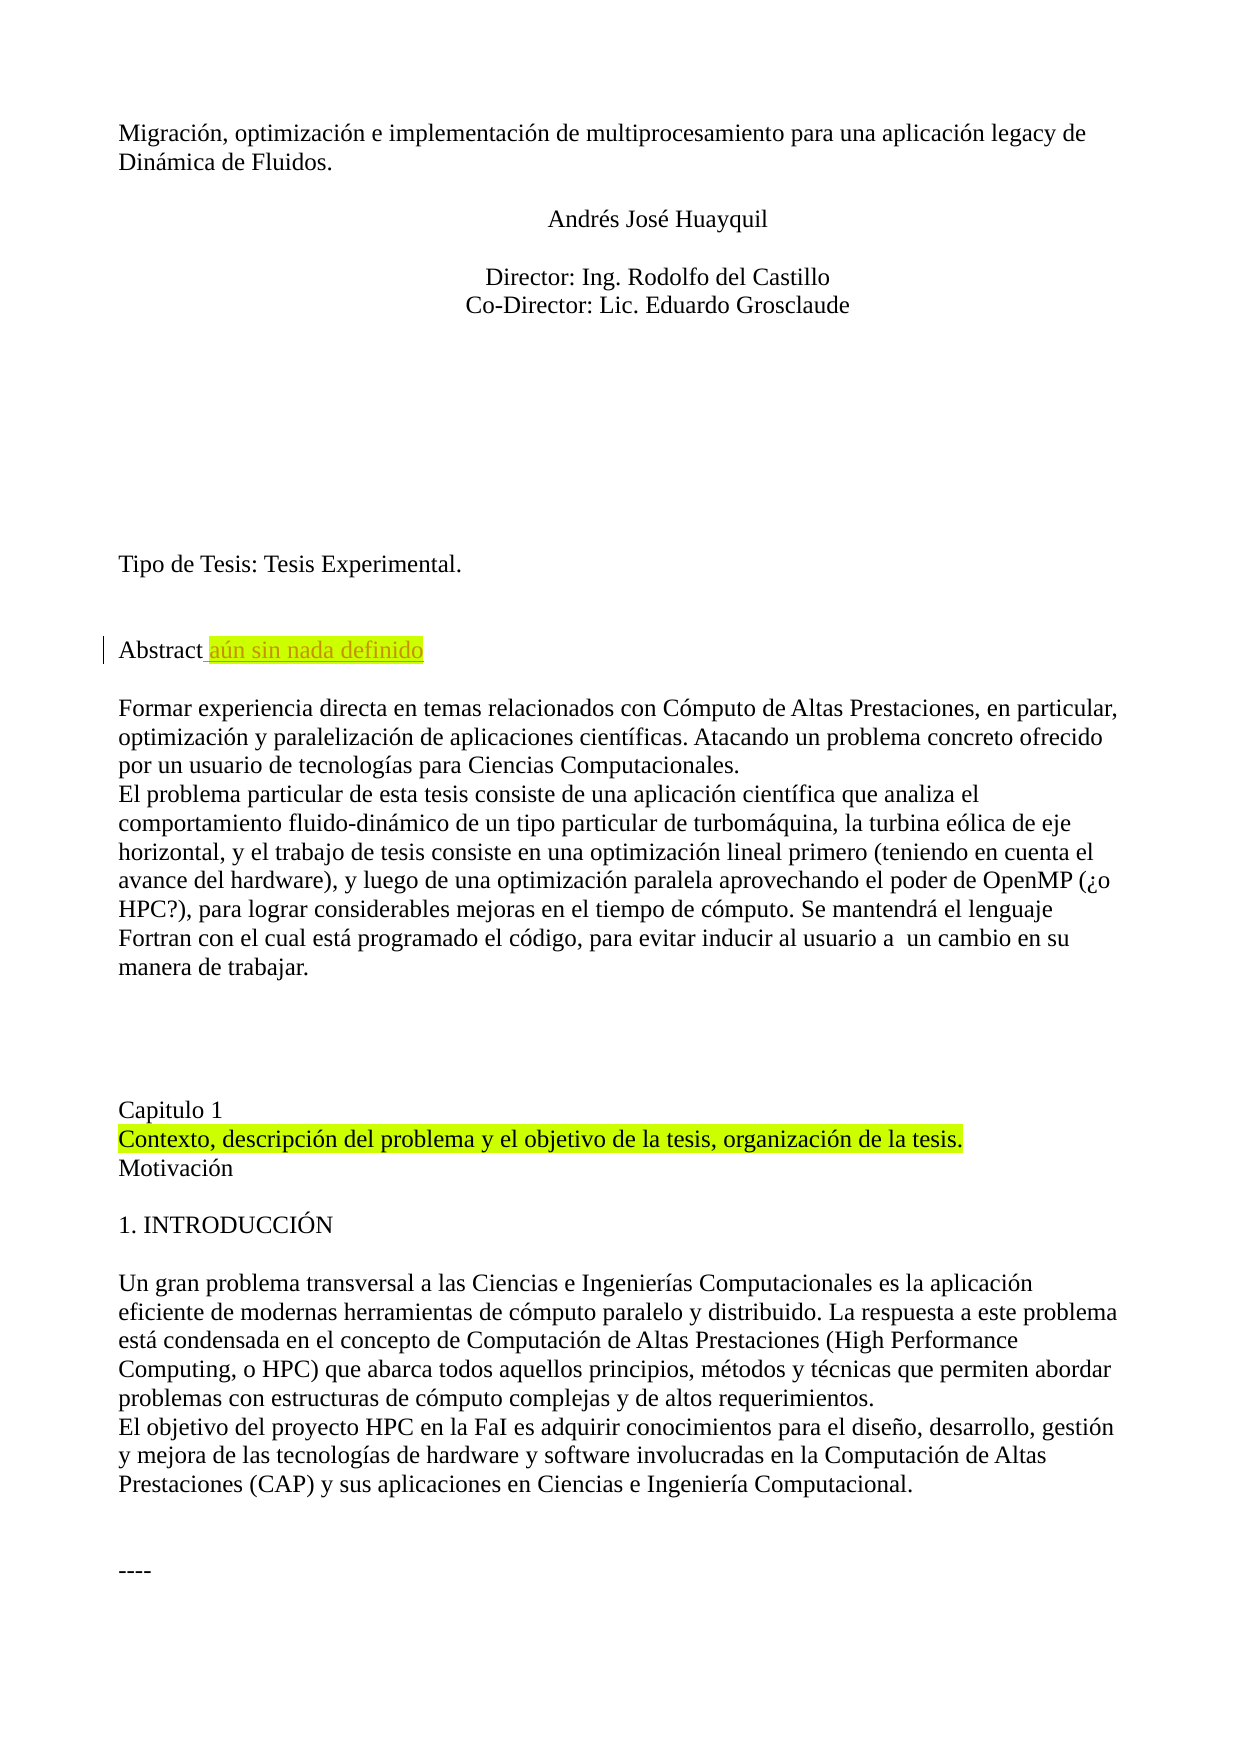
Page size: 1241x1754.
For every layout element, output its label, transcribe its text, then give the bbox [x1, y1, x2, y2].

text El objetivo del proyecto HPC en la FaI es adquirir conocimientos para el diseño, desarrollo, gestión y mejora de las tecnologías de hardware y software involucradas en la Computación de Altas Prestaciones (CAP) y sus aplicaciones en Ciencias e Ingeniería Computacional. [118, 1412, 1122, 1498]
text Contexto, descripción del problema y el objetivo de la tesis, organización de la tesis. [118, 1124, 1122, 1153]
text Co-Director: Lic. Eduardo Grosclaude [118, 291, 1122, 319]
text Andrés José Huayquil [118, 204, 1122, 233]
text Un gran problema transversal a las Ciencias e Ingenierías Computacionales es la aplicación eficiente de modernas herramientas de cómputo paralelo y distribuido. La respuesta a este problema está condensada en el concepto de Computación de Altas Prestaciones (High Performance Computing, o HPC) que abarca todos aquellos principios, métodos y técnicas que permiten abordar problemas con estructuras de cómputo complejas y de altos requerimientos. [118, 1268, 1122, 1412]
text Formar experiencia directa en temas relacionados con Cómputo de Altas Prestaciones, en particular, optimización y paralelización de aplicaciones científicas. Atacando un problema concreto ofrecido por un usuario de tecnologías para Ciencias Computacionales. [118, 693, 1122, 779]
text Abstract aún sin nada definido [118, 636, 1122, 664]
text El problema particular de esta tesis consiste de una aplicación científica que analiza el comportamiento fluido-dinámico de un tipo particular de turbomáquina, la turbina eólica de eje horizontal, y el trabajo de tesis consiste en una optimización lineal primero (teniendo en cuenta el avance del hardware), y luego de una optimización paralela aprovechando el poder de OpenMP (¿o HPC?), para lograr considerables mejoras en el tiempo de cómputo. Se mantendrá el lenguaje Fortran con el cual está programado el código, para evitar inducir al usuario a un cambio en su manera de trabajar. [118, 779, 1122, 981]
text Director: Ing. Rodolfo del Castillo [118, 262, 1122, 291]
text Motivación [118, 1153, 1122, 1182]
text 1. INTRODUCCIÓN [118, 1211, 1122, 1239]
text Capitulo 1 [118, 1096, 1122, 1124]
text Tipo de Tesis: Tesis Experimental. [118, 549, 1122, 578]
text Migración, optimización e implementación de multiprocesamiento para una aplicación legacy de Dinámica de Fluidos. [118, 118, 1122, 176]
text ---- [118, 1556, 1122, 1584]
